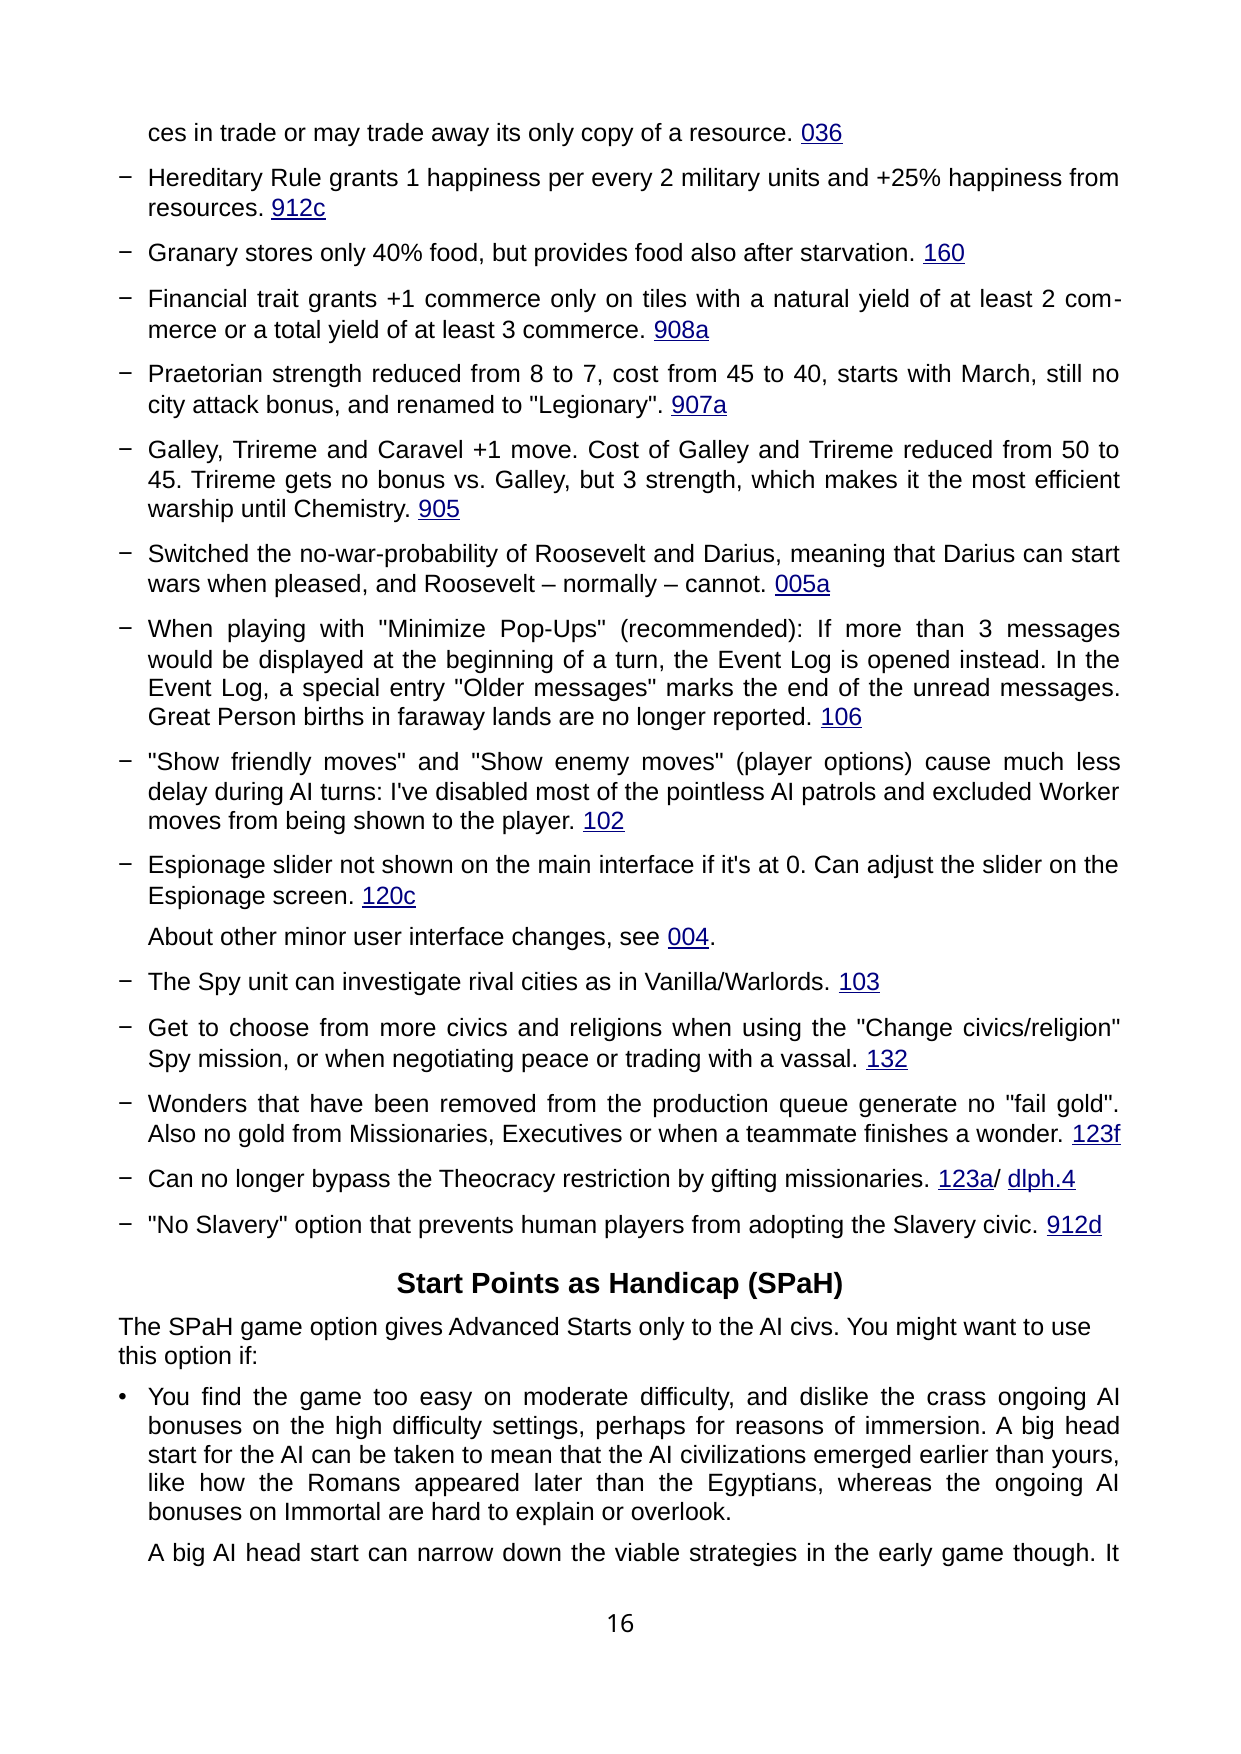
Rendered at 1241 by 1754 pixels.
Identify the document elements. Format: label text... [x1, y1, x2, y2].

list Get to choose from more civics and religions when using the "Change civics/religion" Spy mission, or when negotiating peace or trading with a vassal. 132 [118, 1010, 1122, 1073]
list Galley, Trireme and Caravel +1 move. Cost of Galley and Trireme reduced from 50 to 45. Trireme gets no bonus vs. Galley, but 3 strength, which makes it the most efficient warship until Chemistry. 905 [118, 431, 1122, 523]
list About other minor user interface changes, see 004. [118, 922, 1122, 951]
list Praetorian strength reduced from 8 to 7, cost from 45 to 40, starts with March, still no city attack bonus, and renamed to "Legionary". 907a [118, 356, 1122, 419]
list Can no longer bypass the Theocracy restriction by gifting missionaries. 123a/ dlph.4 [118, 1160, 1122, 1194]
list Granary stores only 40% food, but provides food also after starvation. 160 [118, 234, 1122, 268]
list Financial trait grants +1 commerce only on tiles with a natural yield of at least 2 com­merce or a total yield of at least 3 commerce. 908a [118, 281, 1122, 344]
list When playing with "Minimize Pop-Ups" (recommended): If more than 3 messages would be displayed at the beginning of a turn, the Event Log is opened instead. In the Event Log, a special entry "Older messages" marks the end of the unread messages. Great Person births in faraway lands are no longer reported. 106 [118, 611, 1122, 731]
list The Spy unit can investigate rival cities as in Vanilla/Warlords. 103 [118, 963, 1122, 998]
list Wonders that have been removed from the production queue generate no "fail gold". Also no gold from Missionaries, Executives or when a teammate finishes a wonder. 123f [118, 1085, 1122, 1148]
list "No Slavery" option that prevents human players from adopting the Slavery civic. 912d [118, 1207, 1122, 1241]
list Hereditary Rule grants 1 happiness per every 2 military units and +25% happiness from resources. 912c [118, 159, 1122, 222]
list Espionage slider not shown on the main interface if it's at 0. Can adjust the slider on the Espionage screen. 120c [118, 847, 1122, 910]
list "Show friendly moves" and "Show enemy moves" (player options) cause much less delay during AI turns: I've disabled most of the pointless AI patrols and excluded Worker moves from being shown to the player. 102 [118, 743, 1122, 835]
subtitle Start Points as Handicap (SPaH) [118, 1266, 1122, 1299]
list ces in trade or may trade away its only copy of a resource. 036 [118, 118, 1122, 147]
list You find the game too easy on moderate difficulty, and dislike the crass ongoing AI bonuses on the high difficulty settings, perhaps for reasons of immersion. A big head start for the AI can be taken to mean that the AI civilizations emerged earlier than yours, like how the Romans appeared later than the Egyptians, whereas the ongoing AI bonuses on Immortal are hard to explain or overlook. [118, 1382, 1122, 1526]
text The SPaH game option gives Advanced Starts only to the AI civs. You might want to use this option if: [118, 1312, 1122, 1369]
list Switched the no-war-probability of Roosevelt and Darius, meaning that Darius can start wars when pleased, and Roosevelt – normally – cannot. 005a [118, 535, 1122, 598]
list A big AI head start can narrow down the viable strategies in the early game though. It [118, 1538, 1122, 1567]
